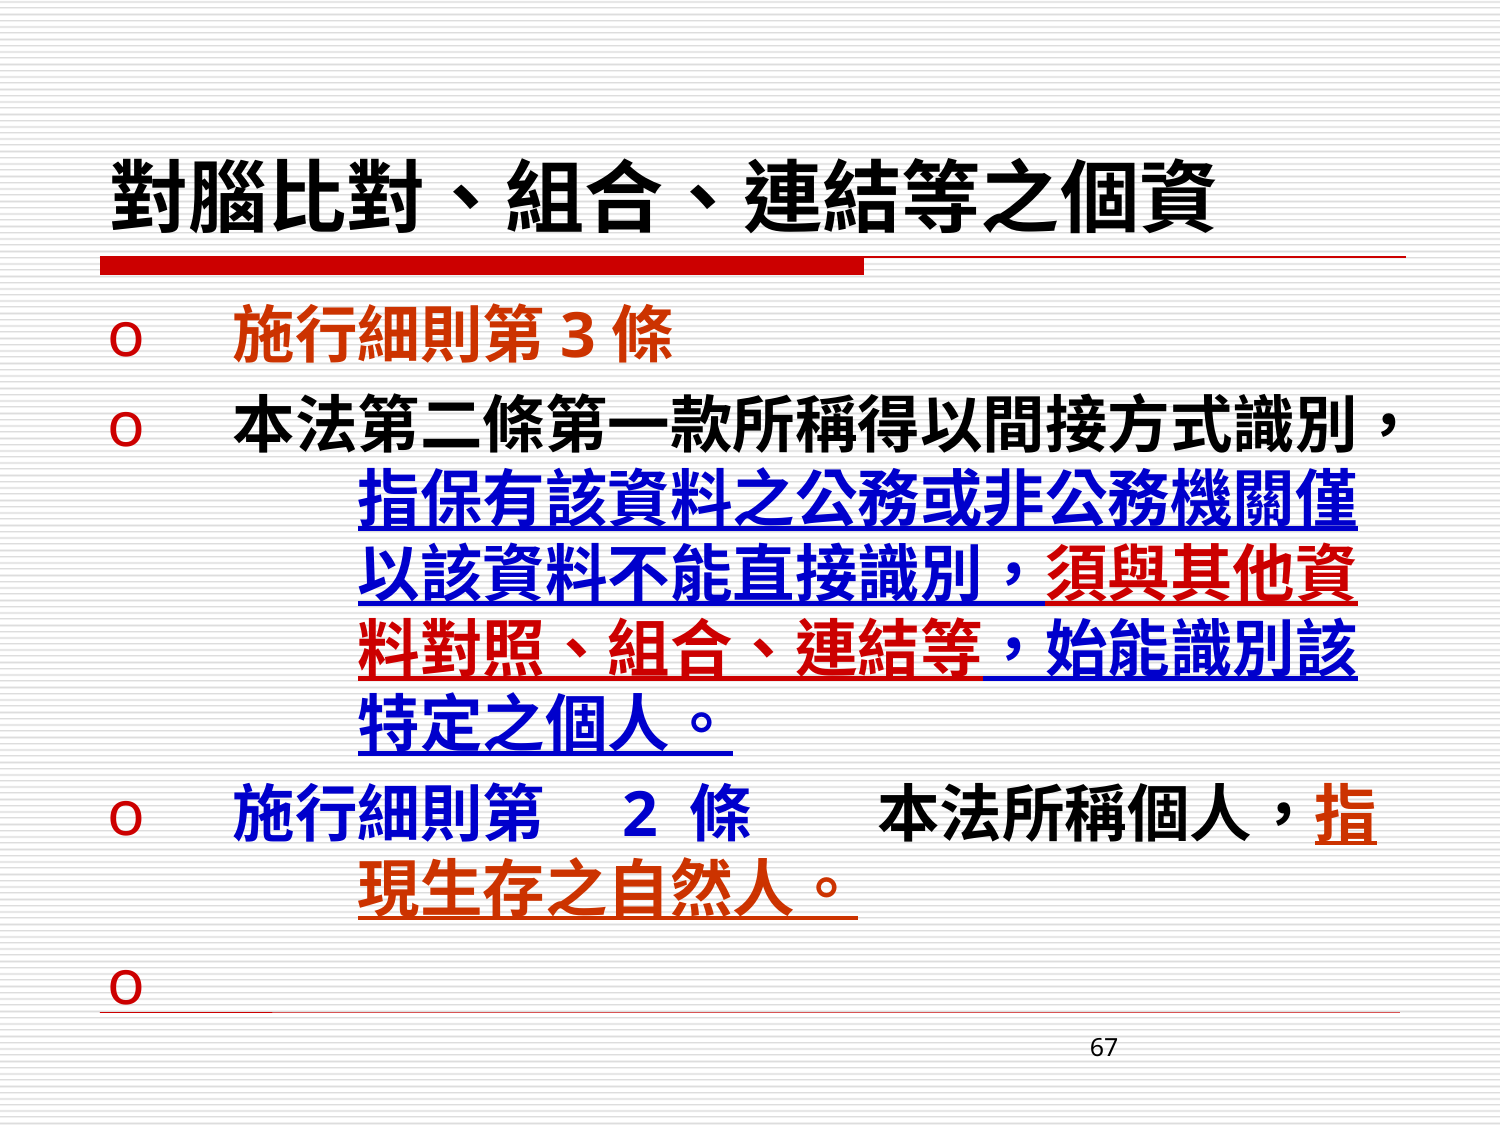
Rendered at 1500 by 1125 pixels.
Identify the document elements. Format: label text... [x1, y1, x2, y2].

title 對腦比對、組合、連結等之個資 [94, 50, 1407, 250]
list 施行細則第3條 本法第二條第一款所稱得以間接方式識別，指保有該資料之公務或非公務機關僅以該資料不能直接識別，須與其他資料對照、組合、連結等，始能識別該特定之個人。 施行細則第 2 條 本法所稱個人，指現生存之自然人。 [92, 287, 1406, 988]
text_box [1074, 1024, 1400, 1103]
